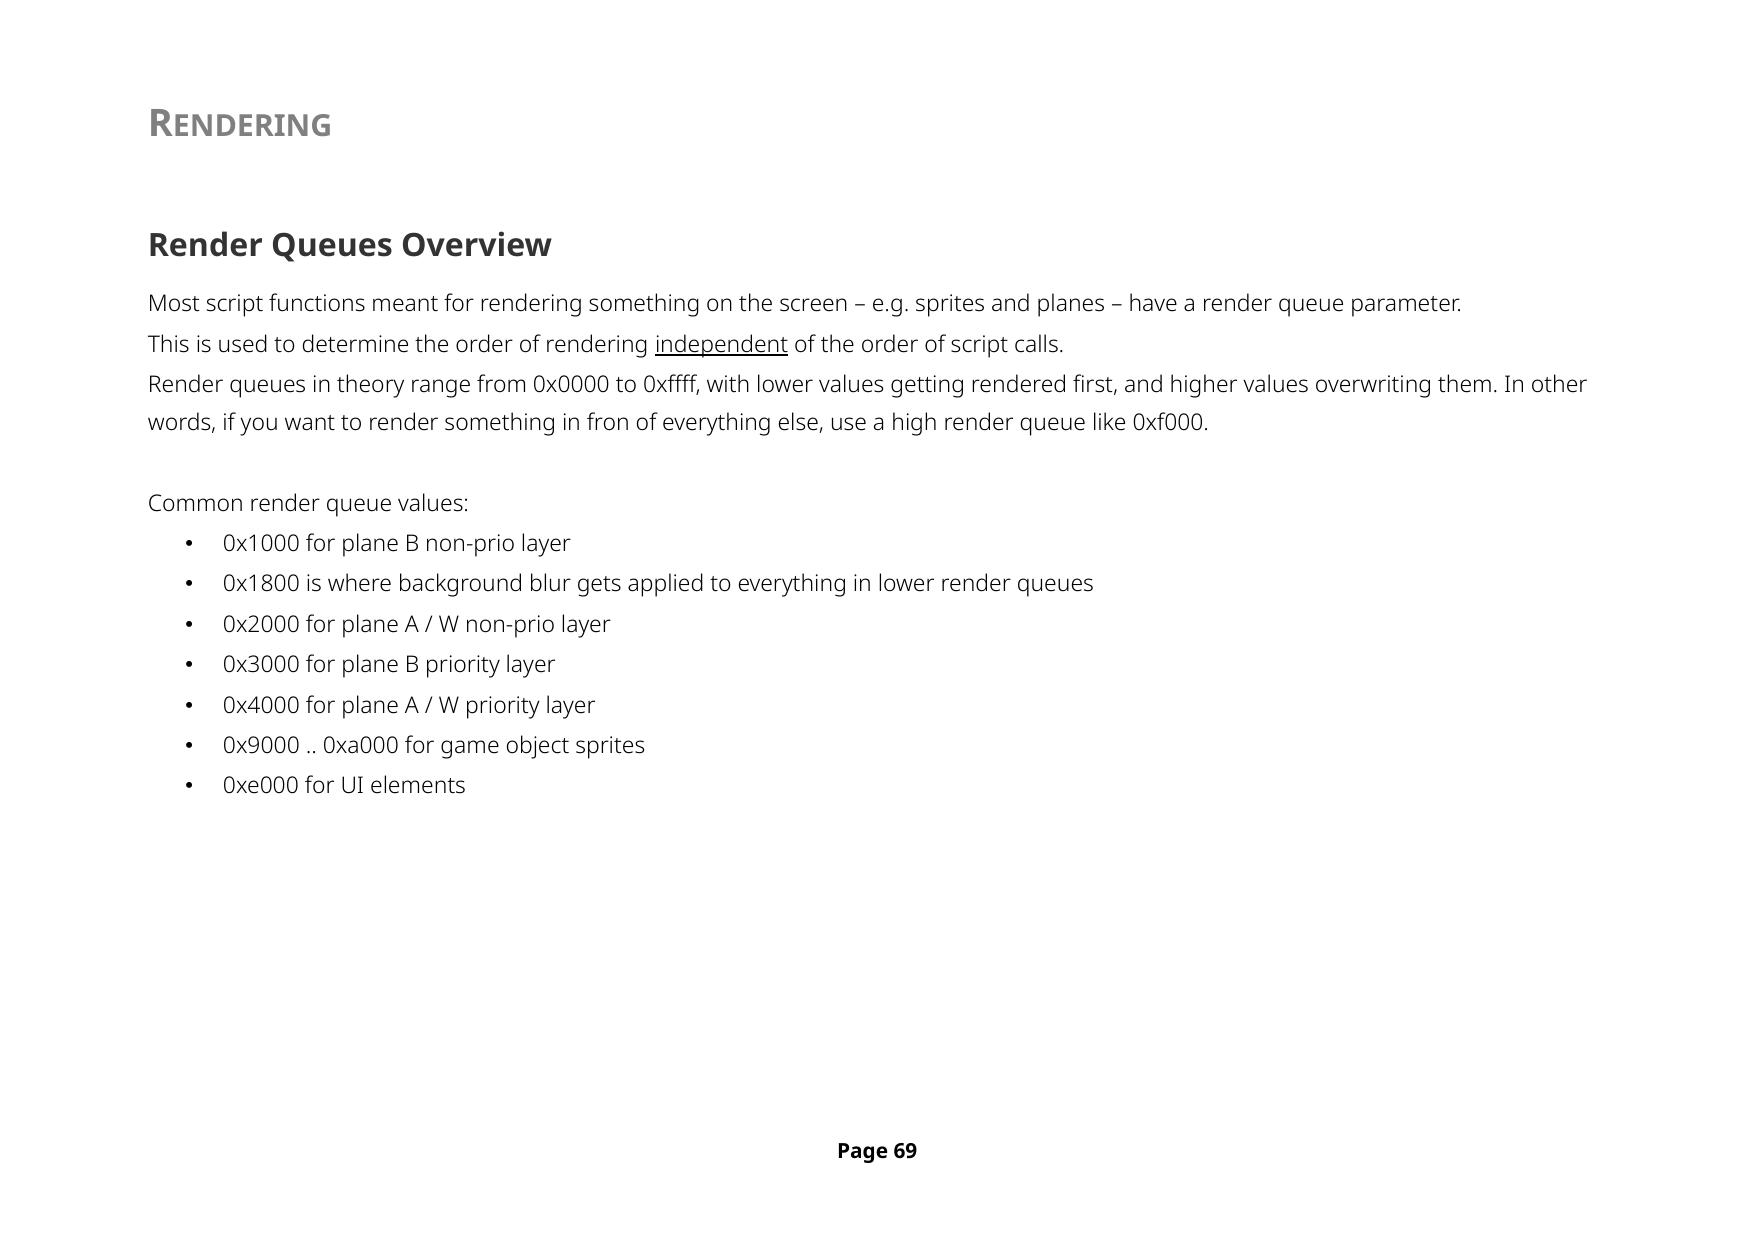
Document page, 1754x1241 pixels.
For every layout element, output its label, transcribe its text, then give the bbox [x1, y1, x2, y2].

text Render queues in theory range from 0x0000 to 0xffff, with lower values getting rendered first, and higher values overwriting them. In other words, if you want to render something in fron of everything else, use a high render queue like 0xf000. [148, 368, 1606, 437]
list 0x9000 .. 0xa000 for game object sprites [185, 729, 1606, 760]
list 0x1800 is where background blur gets applied to everything in lower render queues [185, 567, 1606, 599]
list 0xe000 for UI elements [185, 769, 1606, 801]
subtitle Rendering [148, 96, 1606, 147]
subtitle Render Queues Overview [148, 222, 1606, 266]
list 0x3000 for plane B priority layer [185, 648, 1606, 679]
list 0x1000 for plane B non-prio layer [185, 527, 1606, 558]
text This is used to determine the order of rendering independent of the order of script calls. [148, 328, 1606, 359]
list 0x2000 for plane A / W non-prio layer [185, 608, 1606, 639]
text Common render queue values: [148, 487, 1606, 518]
text Most script functions meant for rendering something on the screen – e.g. sprites and planes – have a render queue parameter. [148, 287, 1606, 319]
list 0x4000 for plane A / W priority layer [185, 689, 1606, 720]
